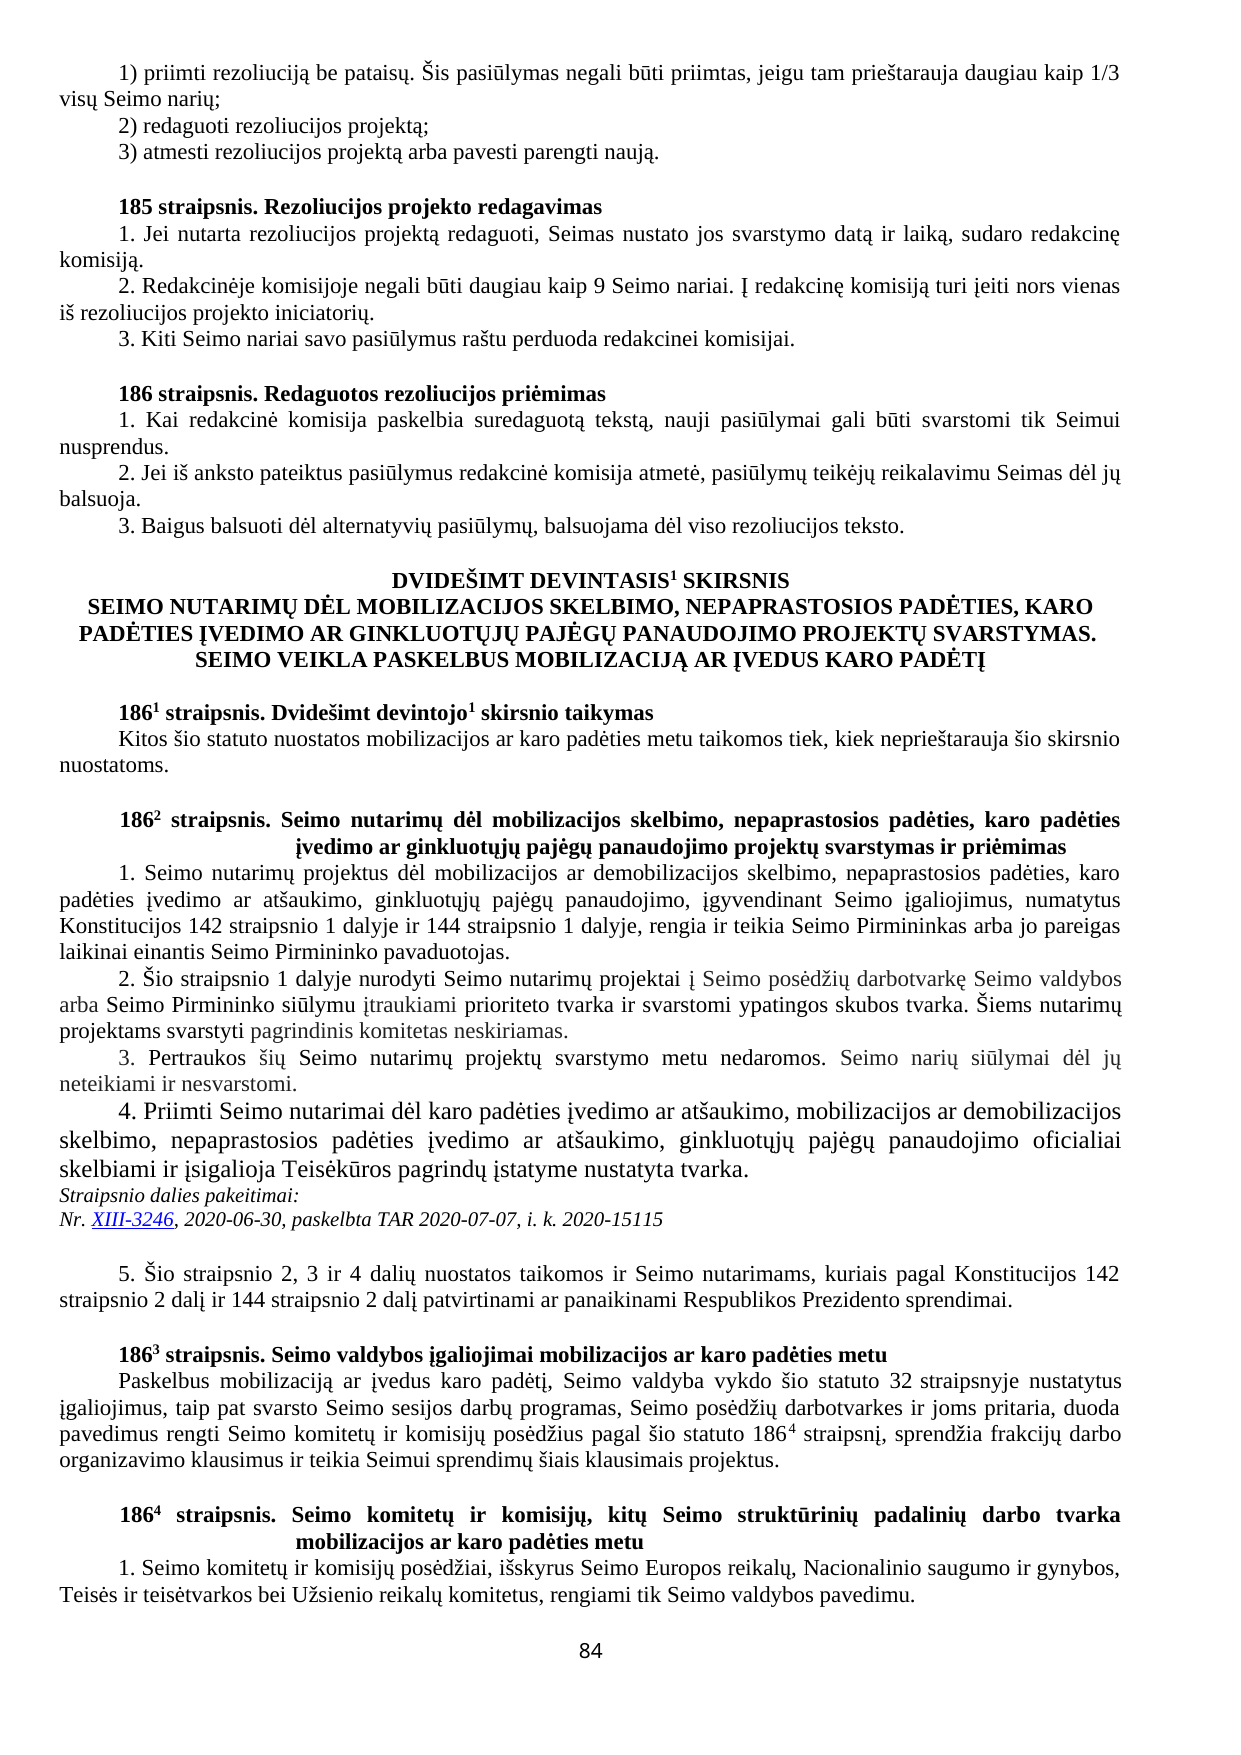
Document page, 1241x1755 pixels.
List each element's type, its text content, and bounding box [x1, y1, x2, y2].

text 1863 straipsnis. Seimo valdybos įgaliojimai mobilizacijos ar karo padėties metu [59, 1341, 1122, 1367]
text Kitos šio statuto nuostatos mobilizacijos ar karo padėties metu taikomos tiek, kiek neprieštarauja šio skirsnio nuostatoms. [59, 725, 1122, 778]
text 3) atmesti rezoliucijos projektą arba pavesti parengti naują. [59, 138, 1122, 164]
text 3. Kiti Seimo nariai savo pasiūlymus raštu perduoda redakcinei komisijai. [59, 325, 1122, 351]
text 1862 straipsnis. Seimo nutarimų dėl mobilizacijos skelbimo, nepaprastosios padėties, karo padėties įvedimo ar ginkluotųjų pajėgų panaudojimo projektų svarstymas ir priėmimas [119, 807, 1122, 859]
text 1. Jei nutarta rezoliucijos projektą redaguoti, Seimas nustato jos svarstymo datą ir laiką, sudaro redakcinę komisiją. [59, 219, 1122, 272]
text 185 straipsnis. Rezoliucijos projekto redagavimas [59, 193, 1122, 219]
text 1) priimti rezoliuciją be pataisų. Šis pasiūlymas negali būti priimtas, jeigu tam prieštarauja daugiau kaip 1/3 visų Seimo narių; [59, 59, 1122, 112]
text 3. Pertraukos šių Seimo nutarimų projektų svarstymo metu nedaromos. Seimo narių siūlymai dėl jų neteikiami ir nesvarstomi. [59, 1044, 1122, 1096]
text seimo veikla paskelbus mobilizaciją ar įvedus karo padėtį [59, 646, 1122, 672]
text 2. Jei iš anksto pateiktus pasiūlymus redakcinė komisija atmetė, pasiūlymų teikėjų reikalavimu Seimas dėl jų balsuoja. [59, 459, 1122, 512]
text 2. Šio straipsnio 1 dalyje nurodyti Seimo nutarimų projektai į Seimo posėdžių darbotvarkę Seimo valdybos arba Seimo Pirmininko siūlymu įtraukiami prioriteto tvarka ir svarstomi ypatingos skubos tvarka. Šiems nutarimų projektams svarstyti pagrindinis komitetas neskiriamas. [59, 965, 1122, 1044]
text DVIDEŠIMT DEVINTASIS1 SKIRSNIS [59, 567, 1122, 593]
text Straipsnio dalies pakeitimai: [59, 1183, 1122, 1207]
text 186 straipsnis. Redaguotos rezoliucijos priėmimas [59, 380, 1122, 406]
text 5. Šio straipsnio 2, 3 ir 4 dalių nuostatos taikomos ir Seimo nutarimams, kuriais pagal Konstitucijos 142 straipsnio 2 dalį ir 144 straipsnio 2 dalį patvirtinami ar panaikinami Respublikos Prezidento sprendimai. [59, 1259, 1122, 1312]
text SEIMO NUTARIMŲ dėl mobilizacijos skelbimo, nepaprastosios padėties, karo padėties įvedimo ar ginkluotųjų pajėgų panaudojimo PROJEKTŲ svarstymas. [59, 593, 1122, 646]
text Paskelbus mobilizaciją ar įvedus karo padėtį, Seimo valdyba vykdo šio statuto 32 straipsnyje nustatytus įgaliojimus, taip pat svarsto Seimo sesijos darbų programas, Seimo posėdžių darbotvarkes ir joms pritaria, duoda pavedimus rengti Seimo komitetų ir komisijų posėdžius pagal šio statuto 1864 straipsnį, sprendžia frakcijų darbo organizavimo klausimus ir teikia Seimui sprendimų šiais klausimais projektus. [59, 1367, 1122, 1473]
text 2) redaguoti rezoliucijos projektą; [59, 112, 1122, 138]
text 1. Kai redakcinė komisija paskelbia suredaguotą tekstą, nauji pasiūlymai gali būti svarstomi tik Seimui nusprendus. [59, 406, 1122, 459]
text 1864 straipsnis. Seimo komitetų ir komisijų, kitų Seimo struktūrinių padalinių darbo tvarka mobilizacijos ar karo padėties metu [119, 1502, 1122, 1554]
text 1. Seimo nutarimų projektus dėl mobilizacijos ar demobilizacijos skelbimo, nepaprastosios padėties, karo padėties įvedimo ar atšaukimo, ginkluotųjų pajėgų panaudojimo, įgyvendinant Seimo įgaliojimus, numatytus Konstitucijos 142 straipsnio 1 dalyje ir 144 straipsnio 1 dalyje, rengia ir teikia Seimo Pirmininkas arba jo pareigas laikinai einantis Seimo Pirmininko pavaduotojas. [59, 859, 1122, 965]
text 3. Baigus balsuoti dėl alternatyvių pasiūlymų, balsuojama dėl viso rezoliucijos teksto. [59, 512, 1122, 538]
text Nr. XIII-3246, 2020-06-30, paskelbta TAR 2020-07-07, i. k. 2020-15115 [59, 1207, 1122, 1231]
text 2. Redakcinėje komisijoje negali būti daugiau kaip 9 Seimo nariai. Į redakcinę komisiją turi įeiti nors vienas iš rezoliucijos projekto iniciatorių. [59, 272, 1122, 325]
text 1861 straipsnis. Dvidešimt devintojo1 skirsnio taikymas [59, 699, 1122, 725]
text 4. Priimti Seimo nutarimai dėl karo padėties įvedimo ar atšaukimo, mobilizacijos ar demobilizacijos skelbimo, nepaprastosios padėties įvedimo ar atšaukimo, ginkluotųjų pajėgų panaudojimo oficialiai skelbiami ir įsigalioja Teisėkūros pagrindų įstatyme nustatyta tvarka. [59, 1096, 1122, 1183]
text 1. Seimo komitetų ir komisijų posėdžiai, išskyrus Seimo Europos reikalų, Nacionalinio saugumo ir gynybos, Teisės ir teisėtvarkos bei Užsienio reikalų komitetus, rengiami tik Seimo valdybos pavedimu. [59, 1554, 1122, 1607]
